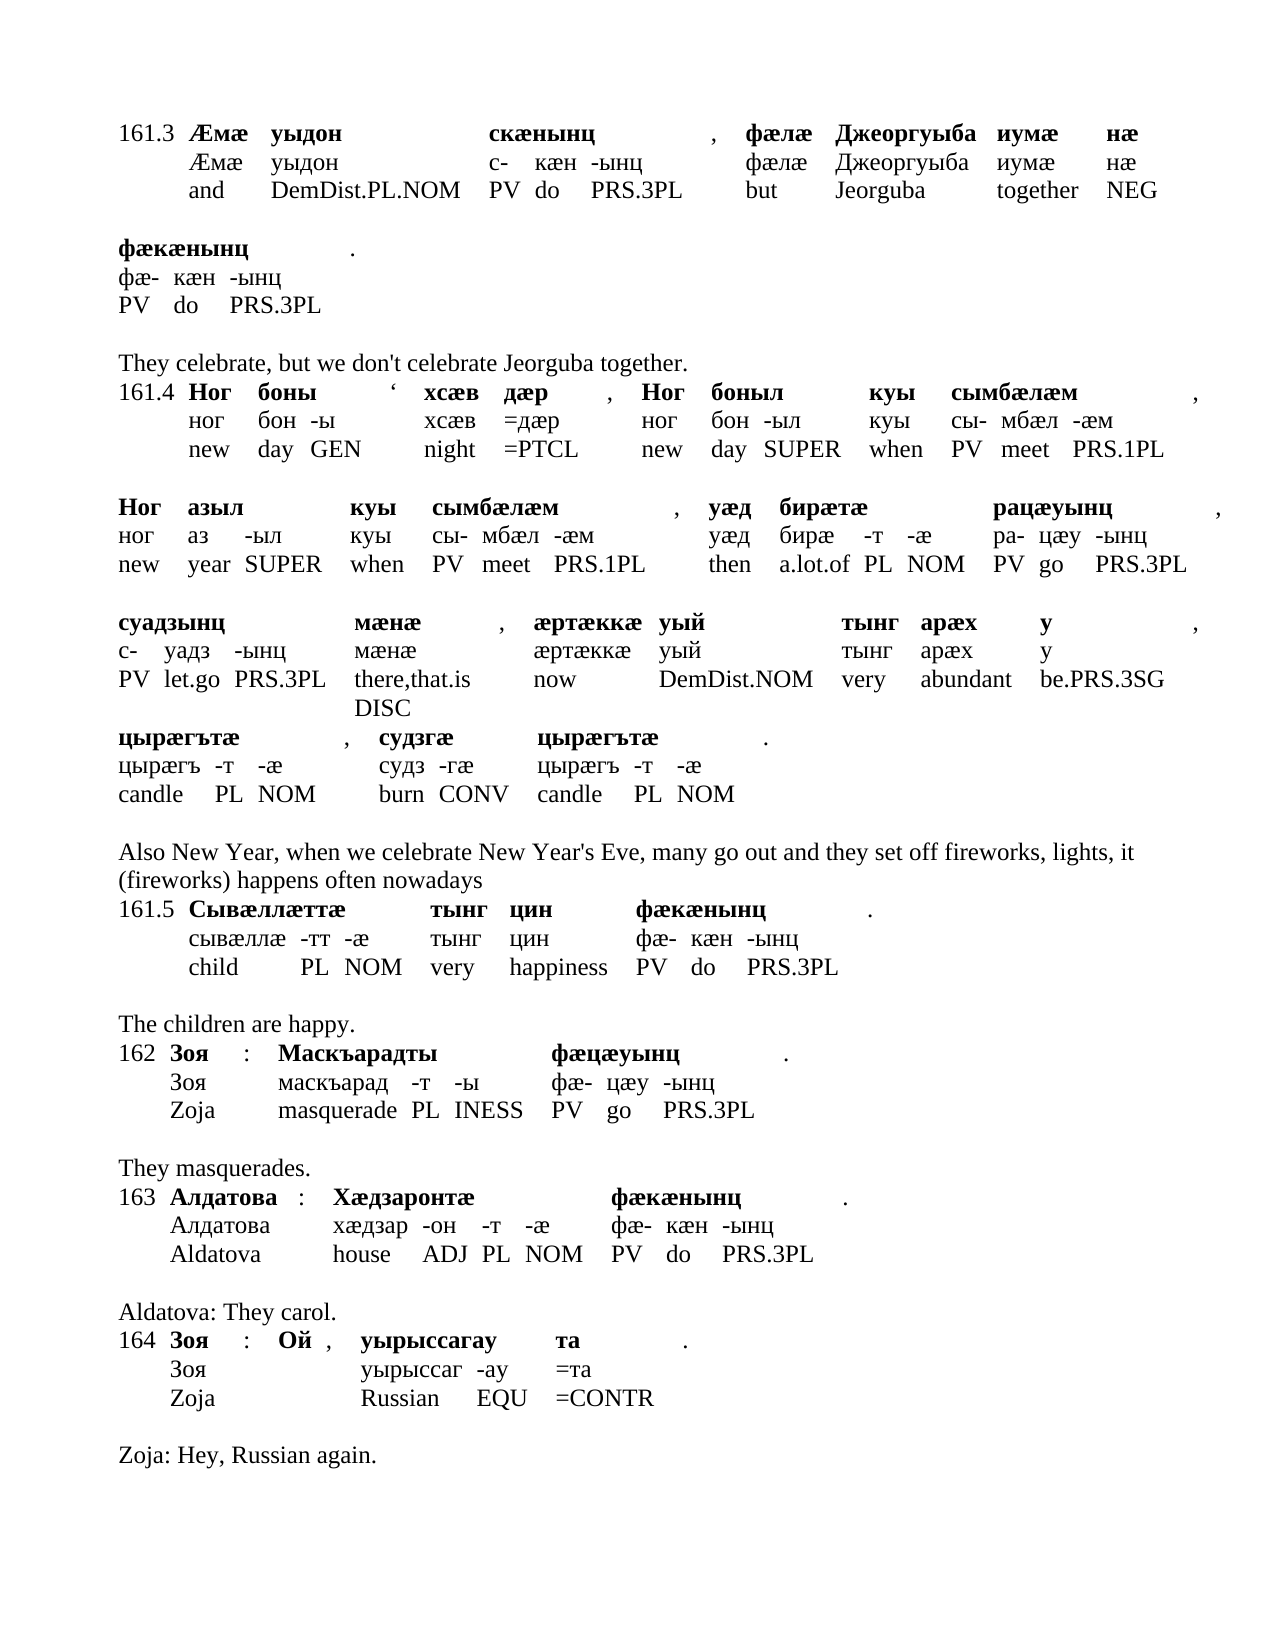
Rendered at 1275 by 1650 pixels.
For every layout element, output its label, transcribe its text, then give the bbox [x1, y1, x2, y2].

text тынг [430, 894, 496, 923]
text happiness [509, 952, 608, 981]
text Сывæллæттæ [188, 894, 416, 923]
text INESS [454, 1096, 524, 1124]
text -ы [454, 1067, 524, 1096]
text тынг [841, 607, 907, 636]
text фæ- [551, 1067, 593, 1096]
text -ыл [244, 521, 322, 549]
text there,that.is [354, 664, 471, 693]
text do [173, 291, 216, 319]
text =та [555, 1354, 654, 1383]
text Ног [118, 492, 174, 521]
text фæкæнынц [118, 233, 336, 262]
text , [711, 118, 732, 147]
text CONV [438, 779, 509, 808]
text фæкæнынц [611, 1182, 828, 1211]
text 163 [118, 1182, 156, 1211]
text PV [951, 434, 987, 463]
text PV [432, 549, 468, 578]
text do [534, 176, 577, 204]
text The children are happy. [118, 1009, 1249, 1038]
text сымбæлæм [951, 377, 1179, 406]
text PV [636, 952, 677, 981]
text NOM [677, 779, 735, 808]
text , [607, 377, 628, 406]
text PRS.3PL [663, 1096, 755, 1124]
text Aldatova: They carol. [118, 1297, 1249, 1326]
text Aldatova [169, 1239, 270, 1268]
text -т [411, 1067, 440, 1096]
text candle [537, 779, 620, 808]
text PV [551, 1096, 593, 1124]
text : [243, 1038, 264, 1067]
text хсæв [424, 406, 476, 434]
text -он [422, 1211, 468, 1239]
text -æ [344, 923, 403, 952]
text , [498, 607, 519, 636]
text PRS.3PL [722, 1239, 814, 1268]
text сы- [951, 406, 987, 434]
text мæнæ [354, 607, 485, 636]
text -ы [310, 406, 362, 434]
text ра- [993, 521, 1025, 549]
text Ног [641, 377, 697, 406]
text 162 [118, 1038, 156, 1067]
text -ынц [663, 1067, 755, 1096]
text рацæуынц [993, 492, 1201, 521]
text and [188, 176, 243, 204]
text фæцæуынц [551, 1038, 769, 1067]
text -т [214, 751, 244, 779]
text day [711, 434, 749, 463]
text Джеоргуыба [835, 118, 983, 147]
text Zoja [169, 1096, 215, 1124]
text цырæгътæ [118, 722, 330, 751]
text куы [869, 406, 923, 434]
text æртæккæ [533, 636, 631, 664]
text SUPER [763, 434, 841, 463]
text -ау [476, 1354, 528, 1383]
text NOM [907, 549, 965, 578]
text , [326, 1326, 347, 1354]
text . [349, 233, 370, 262]
text . [867, 894, 888, 923]
text SUPER [244, 549, 322, 578]
text PL [864, 549, 893, 578]
text бон [258, 406, 296, 434]
text PL [300, 952, 330, 981]
text . [763, 722, 784, 751]
text now [533, 664, 631, 693]
text PRS.1PL [1072, 434, 1165, 463]
text Ног [188, 377, 244, 406]
text when [869, 434, 923, 463]
text -æ [525, 1211, 583, 1239]
text скæнынц [489, 118, 697, 147]
text NOM [344, 952, 403, 981]
text NOM [258, 779, 316, 808]
text PV [118, 291, 159, 319]
text new [118, 549, 160, 578]
text ног [188, 406, 230, 434]
text боныл [711, 377, 855, 406]
text Зоя [169, 1326, 229, 1354]
text PV [993, 549, 1025, 578]
text арæх [920, 607, 1026, 636]
text PRS.3PL [1095, 549, 1188, 578]
text -æм [553, 521, 646, 549]
text new [641, 434, 683, 463]
text арæх [920, 636, 1012, 664]
text do [691, 952, 733, 981]
text Russian [360, 1383, 463, 1412]
text then [708, 549, 751, 578]
text цин [509, 894, 622, 923]
text a.lot.of [779, 549, 850, 578]
text NEG [1106, 176, 1158, 204]
text . [682, 1326, 703, 1354]
text -т [633, 751, 663, 779]
text -гæ [438, 751, 509, 779]
text , [1215, 492, 1236, 521]
text уадз [164, 636, 220, 664]
text нæ [1106, 147, 1158, 176]
text together [997, 176, 1079, 204]
text They celebrate, but we don't celebrate Jeorguba together. [118, 348, 1249, 377]
text ‘ [389, 377, 410, 406]
text æртæккæ [533, 607, 645, 636]
text -æм [1072, 406, 1165, 434]
text new [188, 434, 230, 463]
text meet [1001, 434, 1059, 463]
text иумæ [997, 118, 1092, 147]
text нæ [1106, 118, 1172, 147]
text уый [659, 607, 828, 636]
text Джеоргуыба [835, 147, 969, 176]
text -æ [677, 751, 735, 779]
text PRS.3PL [229, 291, 322, 319]
text , [1192, 607, 1213, 636]
text хсæв [424, 377, 490, 406]
text фæ- [118, 262, 159, 291]
text кæн [173, 262, 216, 291]
text уæд [708, 521, 751, 549]
text фæлæ [745, 147, 807, 176]
text -т [482, 1211, 511, 1239]
text цæу [1039, 521, 1081, 549]
text go [606, 1096, 649, 1124]
text 161.5 [118, 894, 174, 923]
text бирæ [779, 521, 850, 549]
text -ынц [229, 262, 322, 291]
text суадзынц [118, 607, 340, 636]
text уырыссагау [360, 1326, 542, 1354]
text Ой [278, 1326, 312, 1354]
text дæр [504, 377, 593, 406]
text 161.4 [118, 377, 174, 406]
text =дæр [504, 406, 579, 434]
text . [783, 1038, 804, 1067]
text They masquerades. [118, 1153, 1249, 1182]
text бон [711, 406, 749, 434]
text мæнæ [354, 636, 471, 664]
text : [243, 1326, 264, 1354]
text Зоя [169, 1038, 229, 1067]
text мбæл [482, 521, 540, 549]
text Zoja: Hey, Russian again. [118, 1441, 1249, 1469]
text GEN [310, 434, 362, 463]
text -ыл [763, 406, 841, 434]
text уырыссаг [360, 1354, 463, 1383]
text go [1039, 549, 1081, 578]
text NOM [525, 1239, 583, 1268]
text night [424, 434, 476, 463]
text Зоя [169, 1067, 215, 1096]
text Jeorguba [835, 176, 969, 204]
text куы [350, 521, 404, 549]
text DemDist.PL.NOM [271, 176, 461, 204]
text маскъарад [278, 1067, 397, 1096]
text -ынц [747, 923, 839, 952]
text Æмæ [188, 118, 257, 147]
text : [298, 1182, 319, 1211]
text meet [482, 549, 540, 578]
text PL [633, 779, 663, 808]
text EQU [476, 1383, 528, 1412]
text PRS.1PL [553, 549, 646, 578]
text кæн [666, 1211, 708, 1239]
text у [1040, 607, 1179, 636]
text PV [118, 664, 150, 693]
text иумæ [997, 147, 1079, 176]
text but [745, 176, 807, 204]
text Зоя [169, 1354, 215, 1383]
text -т [864, 521, 893, 549]
text PV [611, 1239, 652, 1268]
text =PTCL [504, 434, 579, 463]
text PV [489, 176, 521, 204]
text Æмæ [188, 147, 243, 176]
text -æ [258, 751, 316, 779]
text PL [411, 1096, 440, 1124]
text уæд [708, 492, 765, 521]
text та [555, 1326, 668, 1354]
text DemDist.NOM [659, 664, 814, 693]
text day [258, 434, 296, 463]
text 164 [118, 1326, 156, 1354]
text very [841, 664, 893, 693]
text PRS.3PL [234, 664, 327, 693]
text уый [659, 636, 814, 664]
text ADJ [422, 1239, 468, 1268]
text child [188, 952, 286, 981]
text , [673, 492, 694, 521]
text сывæллæ [188, 923, 286, 952]
text с- [489, 147, 521, 176]
text фæкæнынц [636, 894, 853, 923]
text masquerade [278, 1096, 397, 1124]
text цин [509, 923, 608, 952]
text abundant [920, 664, 1012, 693]
text тынг [430, 923, 482, 952]
text Маскъарадты [278, 1038, 537, 1067]
text be.PRS.3SG [1040, 664, 1165, 693]
text -æ [907, 521, 965, 549]
text уыдон [271, 147, 461, 176]
text азыл [187, 492, 336, 521]
text кæн [534, 147, 577, 176]
text PRS.3PL [747, 952, 839, 981]
text цырæгъ [537, 751, 620, 779]
text burn [378, 779, 425, 808]
text судзгæ [378, 722, 523, 751]
text do [666, 1239, 708, 1268]
text year [187, 549, 231, 578]
text хæдзар [333, 1211, 408, 1239]
text фæлæ [745, 118, 821, 147]
text PRS.3PL [591, 176, 683, 204]
text Zoja [169, 1383, 215, 1412]
text Хæдзаронтæ [333, 1182, 597, 1211]
text when [350, 549, 404, 578]
text куы [350, 492, 418, 521]
text у [1040, 636, 1165, 664]
text цæу [606, 1067, 649, 1096]
text PL [482, 1239, 511, 1268]
text аз [187, 521, 231, 549]
text с- [118, 636, 150, 664]
text боны [258, 377, 375, 406]
text куы [869, 377, 937, 406]
text сымбæлæм [432, 492, 660, 521]
text =CONTR [555, 1383, 654, 1412]
text . [842, 1182, 863, 1211]
text судз [378, 751, 425, 779]
text house [333, 1239, 408, 1268]
text -ынц [234, 636, 327, 664]
text let.go [164, 664, 220, 693]
text бирæтæ [779, 492, 979, 521]
text цырæгътæ [537, 722, 749, 751]
text Алдатова [169, 1182, 284, 1211]
text DISC [354, 693, 485, 722]
text Алдатова [169, 1211, 270, 1239]
text тынг [841, 636, 893, 664]
text , [1192, 377, 1213, 406]
text мбæл [1001, 406, 1059, 434]
text фæ- [611, 1211, 652, 1239]
text кæн [691, 923, 733, 952]
text цырæгъ [118, 751, 201, 779]
text , [344, 722, 365, 751]
text фæ- [636, 923, 677, 952]
text -ынц [722, 1211, 814, 1239]
text candle [118, 779, 201, 808]
text уыдон [271, 118, 475, 147]
text ног [118, 521, 160, 549]
text very [430, 952, 482, 981]
text ног [641, 406, 683, 434]
text 161.3 [118, 118, 174, 147]
text -ынц [1095, 521, 1188, 549]
text -тт [300, 923, 330, 952]
text PL [214, 779, 244, 808]
text сы- [432, 521, 468, 549]
text -ынц [591, 147, 683, 176]
text Also New Year, when we celebrate New Year's Eve, many go out and they set off fireworks, lights, it (fireworks) happens often nowadays [118, 837, 1249, 894]
